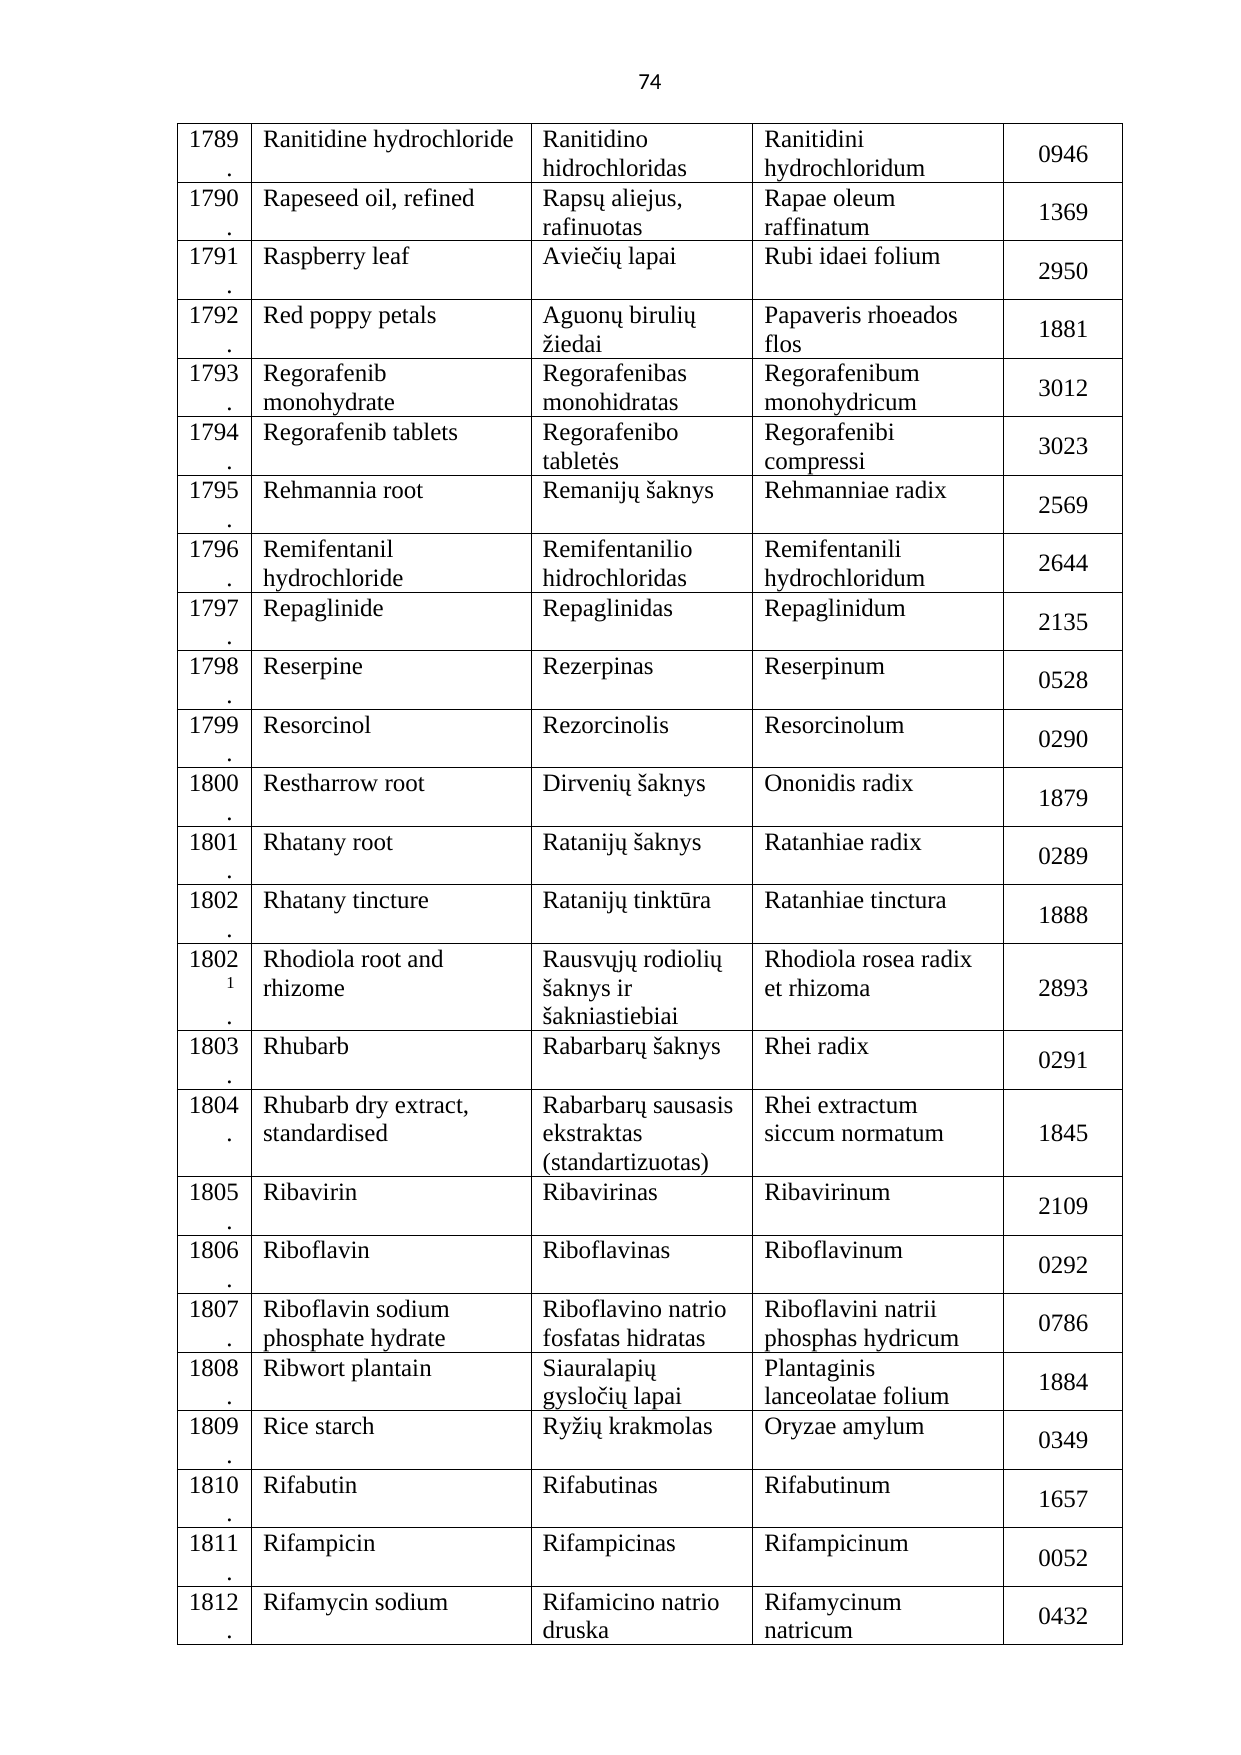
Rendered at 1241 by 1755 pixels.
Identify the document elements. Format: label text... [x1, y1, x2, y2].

table_cell 2950 [1004, 241, 1122, 299]
table_cell Rhatany root [252, 827, 531, 884]
table_cell Rifamycinum natricum [753, 1587, 1003, 1644]
table_cell 1796. [178, 534, 251, 592]
table_cell Remanijų šaknys [532, 476, 752, 533]
table_cell 1793. [178, 359, 251, 416]
table_cell 1789. [178, 124, 251, 182]
table_cell Regorafenib tablets [252, 417, 531, 474]
table_cell 2893 [1004, 944, 1122, 1030]
table_cell Rapeseed oil, refined [252, 183, 531, 240]
table_cell Ribwort plantain [252, 1353, 531, 1410]
table_cell 1795. [178, 476, 251, 533]
table_cell 3012 [1004, 359, 1122, 416]
table_cell Rabarbarų sausasis ekstraktas (standartizuotas) [532, 1090, 752, 1176]
table_cell Ratanhiae radix [753, 827, 1003, 884]
table_cell Ribavirinas [532, 1177, 752, 1234]
table_cell 1657 [1004, 1470, 1122, 1527]
table_cell 1791. [178, 241, 251, 299]
table_cell Riboflavinum [753, 1236, 1003, 1293]
table_cell Restharrow root [252, 768, 531, 826]
table_cell Remifentanil hydrochloride [252, 534, 531, 592]
table_cell 0291 [1004, 1031, 1122, 1089]
table_cell Dirvenių šaknys [532, 768, 752, 826]
table_cell Repaglinidum [753, 593, 1003, 650]
table_cell Rabarbarų šaknys [532, 1031, 752, 1089]
table_cell 1804. [178, 1090, 251, 1176]
table_cell Rifabutin [252, 1470, 531, 1527]
table_cell 1845 [1004, 1090, 1122, 1176]
table_cell 0946 [1004, 124, 1122, 182]
table_cell Ranitidine hydrochloride [252, 124, 531, 182]
table_cell Red poppy petals [252, 300, 531, 357]
table_cell Riboflavini natrii phosphas hydricum [753, 1294, 1003, 1352]
table_cell 2109 [1004, 1177, 1122, 1234]
table_cell 0292 [1004, 1236, 1122, 1293]
table_cell Rifabutinum [753, 1470, 1003, 1527]
table_cell 1803. [178, 1031, 251, 1089]
table_cell Rhubarb [252, 1031, 531, 1089]
table_cell Regorafenibo tabletės [532, 417, 752, 474]
table_cell Rhei extractum siccum normatum [753, 1090, 1003, 1176]
table_cell 1806. [178, 1236, 251, 1293]
table_cell 1812. [178, 1587, 251, 1644]
table_cell Rhatany tincture [252, 885, 531, 943]
table_cell Resorcinolum [753, 710, 1003, 767]
table_cell Regorafenib monohydrate [252, 359, 531, 416]
table_cell Ribavirinum [753, 1177, 1003, 1234]
table_cell 1802. [178, 885, 251, 943]
table_cell 0289 [1004, 827, 1122, 884]
table_cell 0349 [1004, 1411, 1122, 1469]
table_cell Ratanijų tinktūra [532, 885, 752, 943]
table_cell Ribavirin [252, 1177, 531, 1234]
table_cell Remifentanili hydrochloridum [753, 534, 1003, 592]
table_cell 0432 [1004, 1587, 1122, 1644]
table_cell 1800. [178, 768, 251, 826]
table_cell Rezorcinolis [532, 710, 752, 767]
table_cell Rifampicin [252, 1528, 531, 1586]
table_cell 18021. [178, 944, 251, 1030]
table_cell Ranitidini hydrochloridum [753, 124, 1003, 182]
table_cell 1879 [1004, 768, 1122, 826]
table_cell 1884 [1004, 1353, 1122, 1410]
table_cell Rubi idaei folium [753, 241, 1003, 299]
table_cell Rehmannia root [252, 476, 531, 533]
table_cell 1369 [1004, 183, 1122, 240]
table_cell Ononidis radix [753, 768, 1003, 826]
table_cell 1888 [1004, 885, 1122, 943]
table_cell Rifabutinas [532, 1470, 752, 1527]
table_cell Rapsų aliejus, rafinuotas [532, 183, 752, 240]
table_cell 0528 [1004, 651, 1122, 709]
table_cell Rifampicinas [532, 1528, 752, 1586]
table_cell 1799. [178, 710, 251, 767]
table_cell Rhodiola root and rhizome [252, 944, 531, 1030]
table_cell Regorafenibi compressi [753, 417, 1003, 474]
table_cell Riboflavin sodium phosphate hydrate [252, 1294, 531, 1352]
table_cell Regorafenibum monohydricum [753, 359, 1003, 416]
table_cell 1790. [178, 183, 251, 240]
table_cell 3023 [1004, 417, 1122, 474]
table_cell Plantaginis lanceolatae folium [753, 1353, 1003, 1410]
table_cell Rhodiola rosea radix et rhizoma [753, 944, 1003, 1030]
table_cell 1805. [178, 1177, 251, 1234]
table_cell Rifamicino natrio druska [532, 1587, 752, 1644]
table_cell Reserpine [252, 651, 531, 709]
table_cell Rehmanniae radix [753, 476, 1003, 533]
table_cell 1792. [178, 300, 251, 357]
table_cell Papaveris rhoeados flos [753, 300, 1003, 357]
table_cell Riboflavin [252, 1236, 531, 1293]
table_cell 1797. [178, 593, 251, 650]
table_cell Rausvųjų rodiolių šaknys ir šakniastiebiai [532, 944, 752, 1030]
table_cell Ranitidino hidrochloridas [532, 124, 752, 182]
table_cell 0290 [1004, 710, 1122, 767]
table_cell 1807. [178, 1294, 251, 1352]
table_cell Raspberry leaf [252, 241, 531, 299]
table_cell Rapae oleum raffinatum [753, 183, 1003, 240]
table_cell Riboflavino natrio fosfatas hidratas [532, 1294, 752, 1352]
table_cell 1798. [178, 651, 251, 709]
table_cell Remifentanilio hidrochloridas [532, 534, 752, 592]
table_cell Resorcinol [252, 710, 531, 767]
table_cell Aviečių lapai [532, 241, 752, 299]
table_cell 1794. [178, 417, 251, 474]
table_cell Repaglinide [252, 593, 531, 650]
table_cell Repaglinidas [532, 593, 752, 650]
table_cell 1809. [178, 1411, 251, 1469]
table_cell Rhubarb dry extract, standardised [252, 1090, 531, 1176]
table_cell Riboflavinas [532, 1236, 752, 1293]
table_cell 2135 [1004, 593, 1122, 650]
table_cell 1881 [1004, 300, 1122, 357]
table_cell 0786 [1004, 1294, 1122, 1352]
table_cell Siauralapių gysločių lapai [532, 1353, 752, 1410]
table_cell Oryzae amylum [753, 1411, 1003, 1469]
table_cell Rhei radix [753, 1031, 1003, 1089]
table_cell Rifampicinum [753, 1528, 1003, 1586]
table_cell 2644 [1004, 534, 1122, 592]
table_cell 1810. [178, 1470, 251, 1527]
table_cell 1801. [178, 827, 251, 884]
table_cell Ratanhiae tinctura [753, 885, 1003, 943]
table_cell Reserpinum [753, 651, 1003, 709]
table_cell Rezerpinas [532, 651, 752, 709]
table_cell Rice starch [252, 1411, 531, 1469]
table_cell Aguonų birulių žiedai [532, 300, 752, 357]
table_cell 1808. [178, 1353, 251, 1410]
table_cell Ratanijų šaknys [532, 827, 752, 884]
table_cell Regorafenibas monohidratas [532, 359, 752, 416]
table_cell 1811. [178, 1528, 251, 1586]
table_cell Rifamycin sodium [252, 1587, 531, 1644]
table_cell 0052 [1004, 1528, 1122, 1586]
table_cell Ryžių krakmolas [532, 1411, 752, 1469]
table_cell 2569 [1004, 476, 1122, 533]
